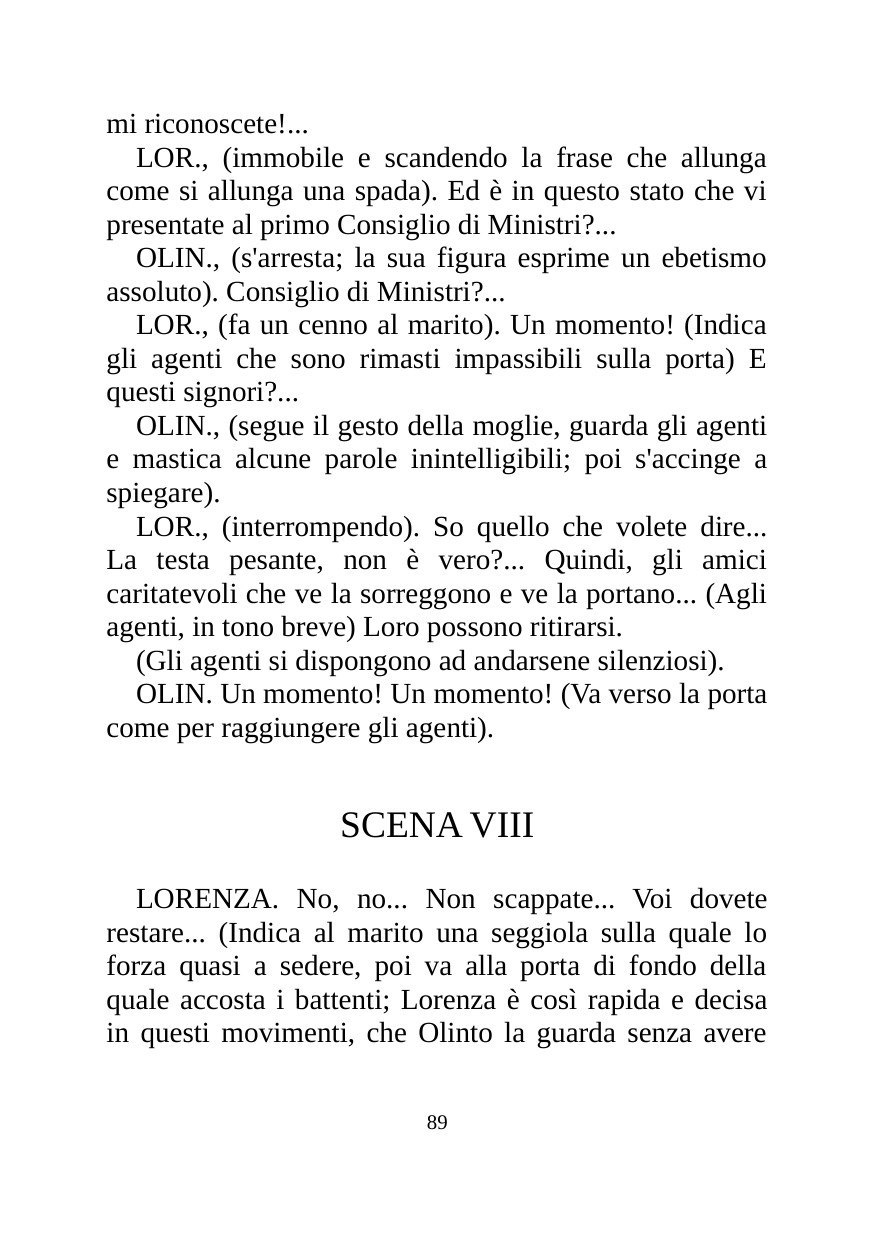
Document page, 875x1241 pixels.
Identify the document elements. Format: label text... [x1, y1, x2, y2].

text OLIN. Un momento! Un momento! (Va verso la porta come per raggiungere gli agenti). [106, 676, 768, 743]
text (Gli agenti si dispongono ad andarsene silenziosi). [106, 643, 768, 676]
text mi riconoscete!... [106, 106, 768, 140]
text LOR., (immobile e scandendo la frase che allunga come si allunga una spada). Ed è in questo stato che vi presentate al primo Consiglio di Ministri?... [106, 140, 768, 240]
subtitle SCENA VIII [106, 803, 768, 846]
text LORENZA. No, no... Non scappate... Voi dovete restare... (Indica al marito una seggiola sulla quale lo forza quasi a sedere, poi va alla porta di fondo della quale accosta i battenti; Lorenza è così rapida e decisa in questi movimenti, che Olinto la guarda senza avere [106, 881, 768, 1049]
text LOR., (fa un cenno al marito). Un momento! (Indica gli agenti che sono rimasti impassibili sulla porta) E questi signori?... [106, 307, 768, 408]
text OLIN., (segue il gesto della moglie, guarda gli agenti e mastica alcune parole inintelligibili; poi s'accinge a spiegare). [106, 408, 768, 509]
text LOR., (interrompendo). So quello che volete dire... La testa pesante, non è vero?... Quindi, gli amici caritatevoli che ve la sorreggono e ve la portano... (Agli agenti, in tono breve) Loro possono ritirarsi. [106, 509, 768, 643]
text OLIN., (s'arresta; la sua figura esprime un ebetismo assoluto). Consiglio di Ministri?... [106, 240, 768, 307]
